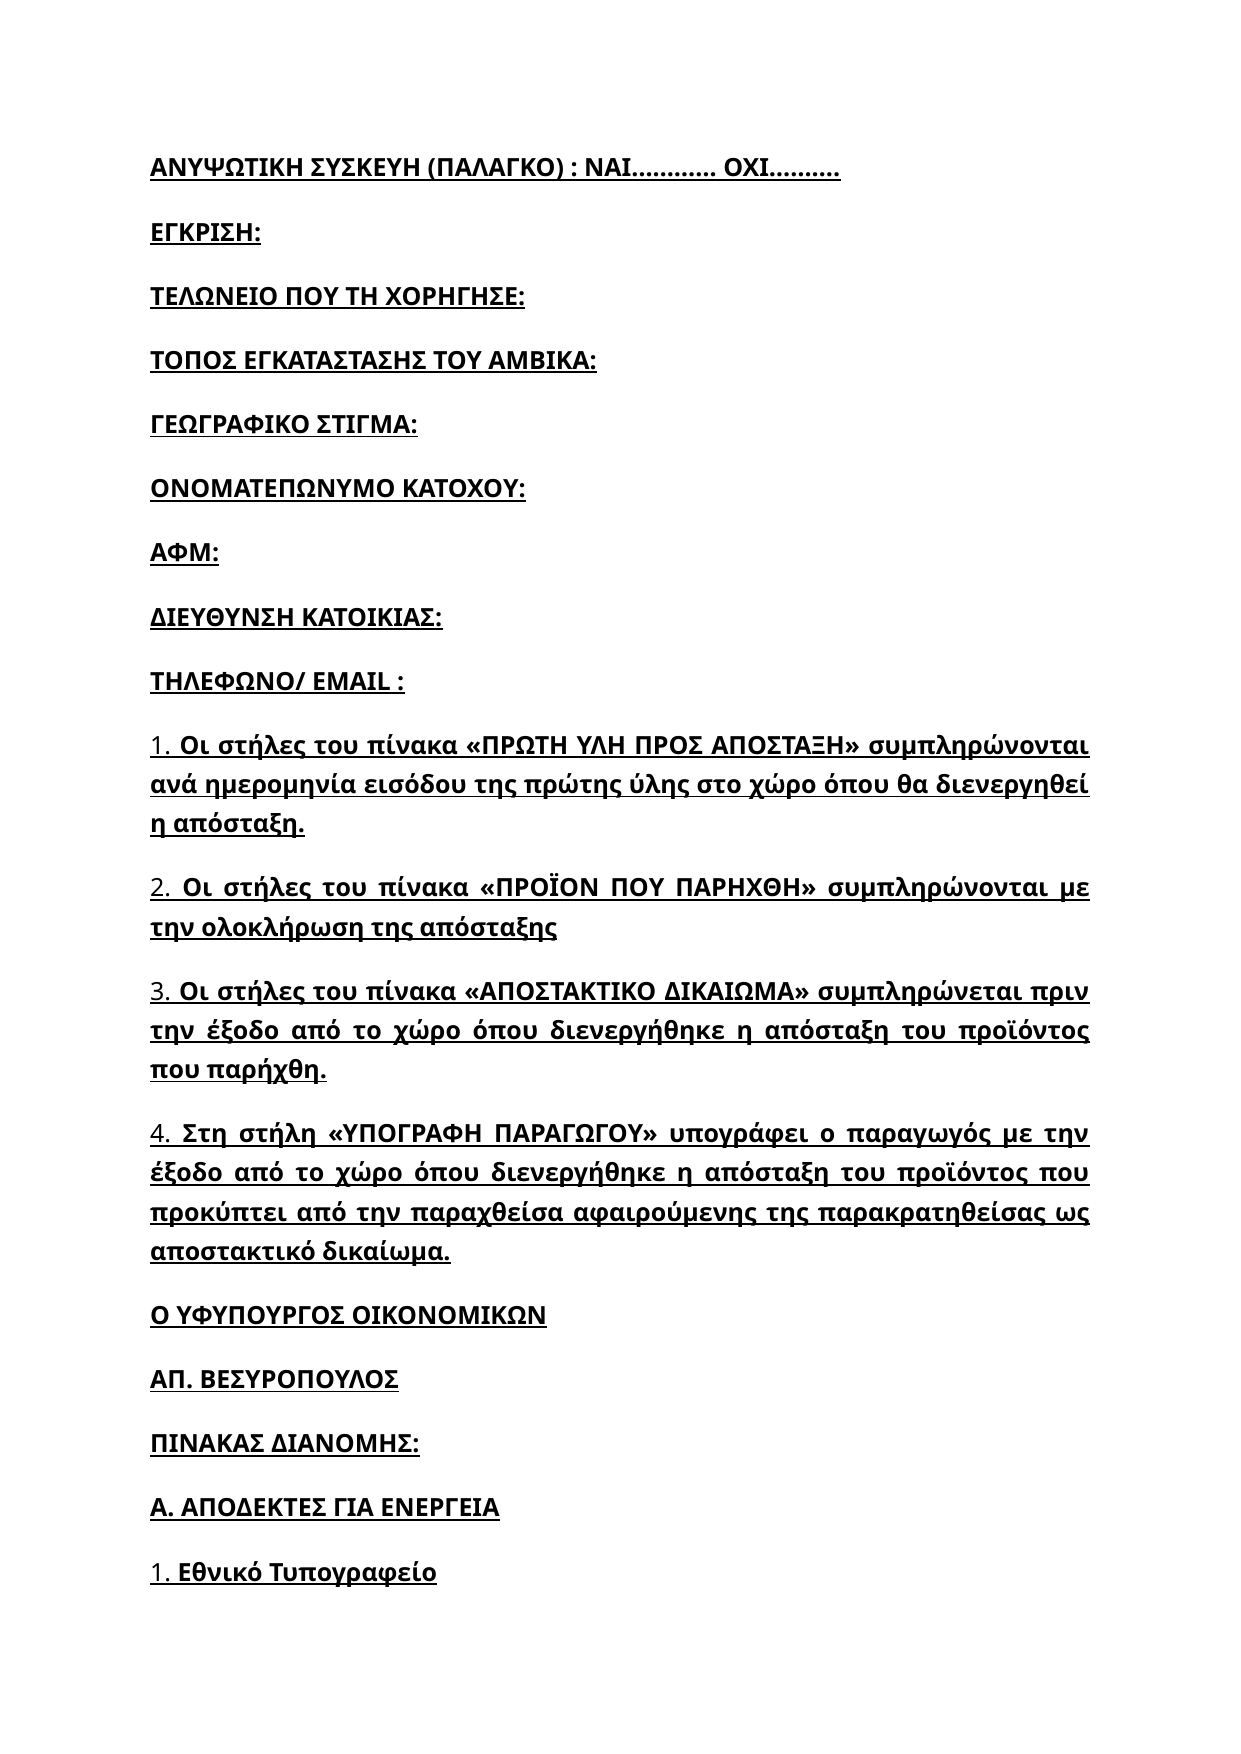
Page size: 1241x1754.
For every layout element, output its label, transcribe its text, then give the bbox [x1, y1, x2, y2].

text ΓΕΩΓΡΑΦΙΚΟ ΣΤΙΓΜΑ: [150, 407, 1090, 441]
text αποστακτικό δικαίωμα. [150, 1225, 1090, 1267]
text Α. ΑΠΟΔΕΚΤΕΣ ΓΙΑ ΕΝΕΡΓΕΙΑ [150, 1490, 1090, 1524]
text προκύπτει από την παραχθείσα αφαιρούμενης της παρακρατηθείσας ως [150, 1186, 1090, 1223]
text ΤΟΠΟΣ ΕΓΚΑΤΑΣΤΑΣΗΣ ΤΟΥ ΑΜΒΙΚΑ: [150, 342, 1090, 377]
text έξοδο από το χώρο όπου διενεργήθηκε η απόσταξη του προϊόντος που [150, 1147, 1090, 1184]
text ΑΝΥΨΩΤΙΚΗ ΣΥΣΚΕΥΗ (ΠΑΛΑΓΚΟ) : ΝΑΙ………… ΟΧΙ………. [150, 150, 1090, 184]
text ΔΙΕΥΘΥΝΣΗ ΚΑΤΟΙΚΙΑΣ: [150, 599, 1090, 633]
text ΑΠ. ΒΕΣΥΡΟΠΟΥΛΟΣ [150, 1362, 1090, 1396]
text 4. Στη στήλη «ΥΠΟΓΡΑΦΗ ΠΑΡΑΓΩΓΟΥ» υπογράφει ο παραγωγός με την [150, 1116, 1090, 1145]
text 1. Εθνικό Τυπογραφείο [150, 1554, 1090, 1588]
text την έξοδο από το χώρο όπου διενεργήθηκε η απόσταξη του προϊόντος [150, 1004, 1090, 1041]
text που παρήχθη. [150, 1043, 1090, 1086]
text ΤΕΛΩΝΕΙΟ ΠΟΥ ΤΗ ΧΟΡΗΓΗΣΕ: [150, 278, 1090, 312]
text 3. Οι στήλες του πίνακα «ΑΠΟΣΤΑΚΤΙΚΟ ΔΙΚΑΙΩΜΑ» συμπληρώνεται πριν [150, 973, 1090, 1002]
text ΟΝΟΜΑΤΕΠΩΝΥΜΟ ΚΑΤΟΧΟΥ: [150, 471, 1090, 505]
text Ο ΥΦΥΠΟΥΡΓΟΣ ΟΙΚΟΝΟΜΙΚΩΝ [150, 1297, 1090, 1332]
text 2. Οι στήλες του πίνακα «ΠΡΟΪΟΝ ΠΟΥ ΠΑΡΗΧΘΗ» συμπληρώνονται με [150, 870, 1090, 899]
text ανά ημερομηνία εισόδου της πρώτης ύλης στο χώρο όπου θα διενεργηθεί [150, 758, 1090, 796]
text ΕΓΚΡΙΣΗ: [150, 214, 1090, 248]
text ΠΙΝΑΚΑΣ ΔΙΑΝΟΜΗΣ: [150, 1426, 1090, 1460]
text ΤΗΛΕΦΩΝΟ/ EMAIL : [150, 663, 1090, 697]
text ΑΦΜ: [150, 535, 1090, 569]
text η απόσταξη. [150, 797, 1090, 840]
text 1. Οι στήλες του πίνακα «ΠΡΩΤΗ ΥΛΗ ΠΡΟΣ ΑΠΟΣΤΑΞΗ» συμπληρώνονται [150, 727, 1090, 756]
text την ολοκλήρωση της απόσταξης [150, 901, 1090, 943]
